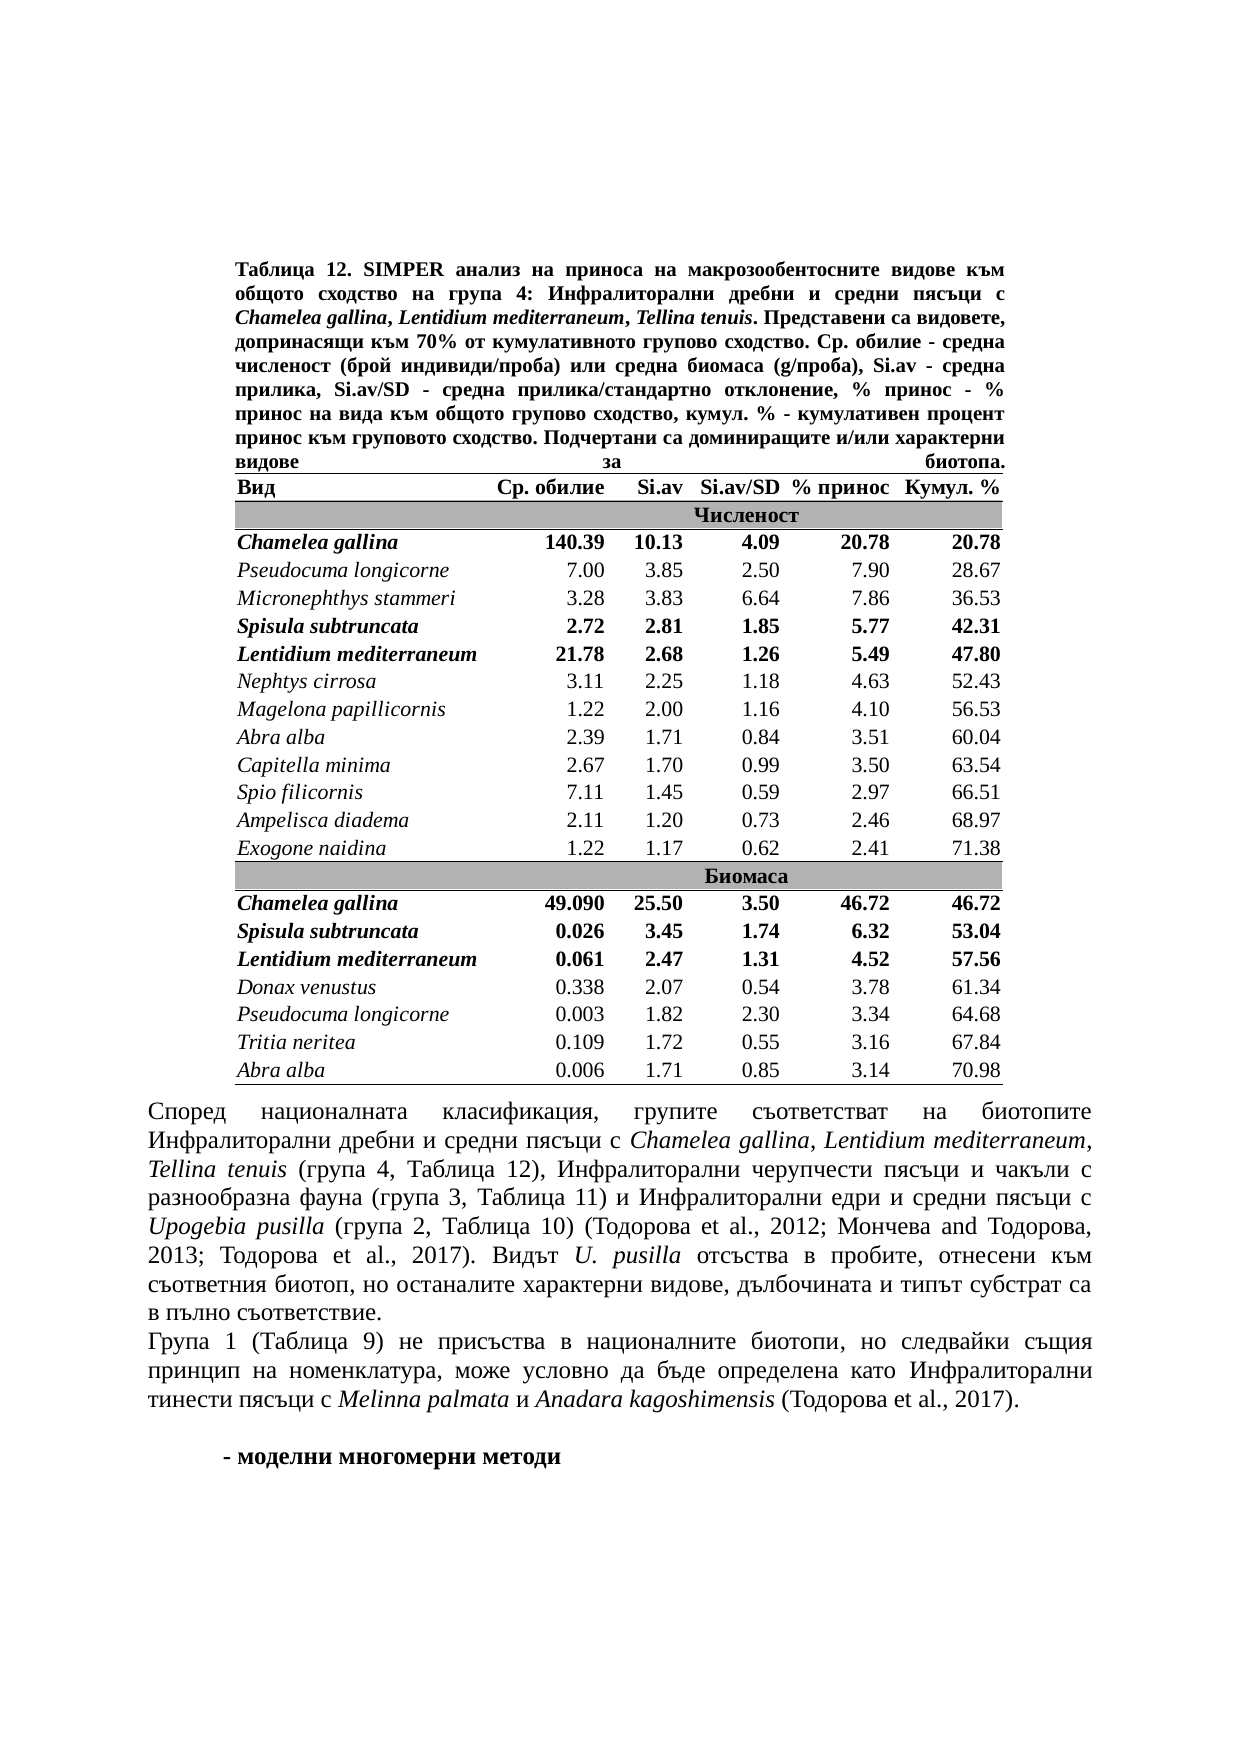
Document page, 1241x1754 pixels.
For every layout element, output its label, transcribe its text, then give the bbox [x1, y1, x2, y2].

text - моделни многомерни методи [148, 1441, 1093, 1470]
text Според националната класификация, групите съответстват на биотопите Инфралиторални дребни и средни пясъци с Chamelea gallina, Lentidium mediterraneum, Tellina tenuis (група 4, Таблица 12), Инфралиторални черупчести пясъци и чакъли с разнообразна фауна (група 3, Таблица 11) и Инфралиторални едри и средни пясъци с Upogebia pusilla (група 2, Таблица 10) (Тодорова et al., 2012; Мончева and Тодорова, 2013; Тодорова et al., 2017). Видът U. pusilla отсъства в пробите, отнесени към съответния биотоп, но останалите характерни видове, дълбочината и типът субстрат са в пълно съответствие. [148, 235, 1093, 1326]
text Група 1 (Таблица 9) не присъства в националните биотопи, но следвайки същия принцип на номенклатура, може условно да бъде определена като Инфралиторални тинести пясъци с Melinna palmata и Anadara kagoshimensis (Тодорова et al., 2017). [148, 1326, 1093, 1412]
text Таблица 12. SIMPER анализ на приноса на макрозообентосните видове към общото сходство на група 4: Инфралиторални дребни и средни пясъци с Chamelea gallina, Lentidium mediterraneum, Tellina tenuis. Представени са видовете, допринасящи към 70% от кумулативното групово сходство. Ср. обилие - средна численост (брой индивиди/проба) или средна биомаса (g/проба), Si.av - средна прилика, Si.av/SD - средна прилика/стандартно отклонение, % принос - % принос на вида към общото групово сходство, кумул. % - кумулативен процент принос към груповото сходство. Подчертани са доминиращите и/или характерни видове за биотопа. [235, 257, 1006, 1087]
